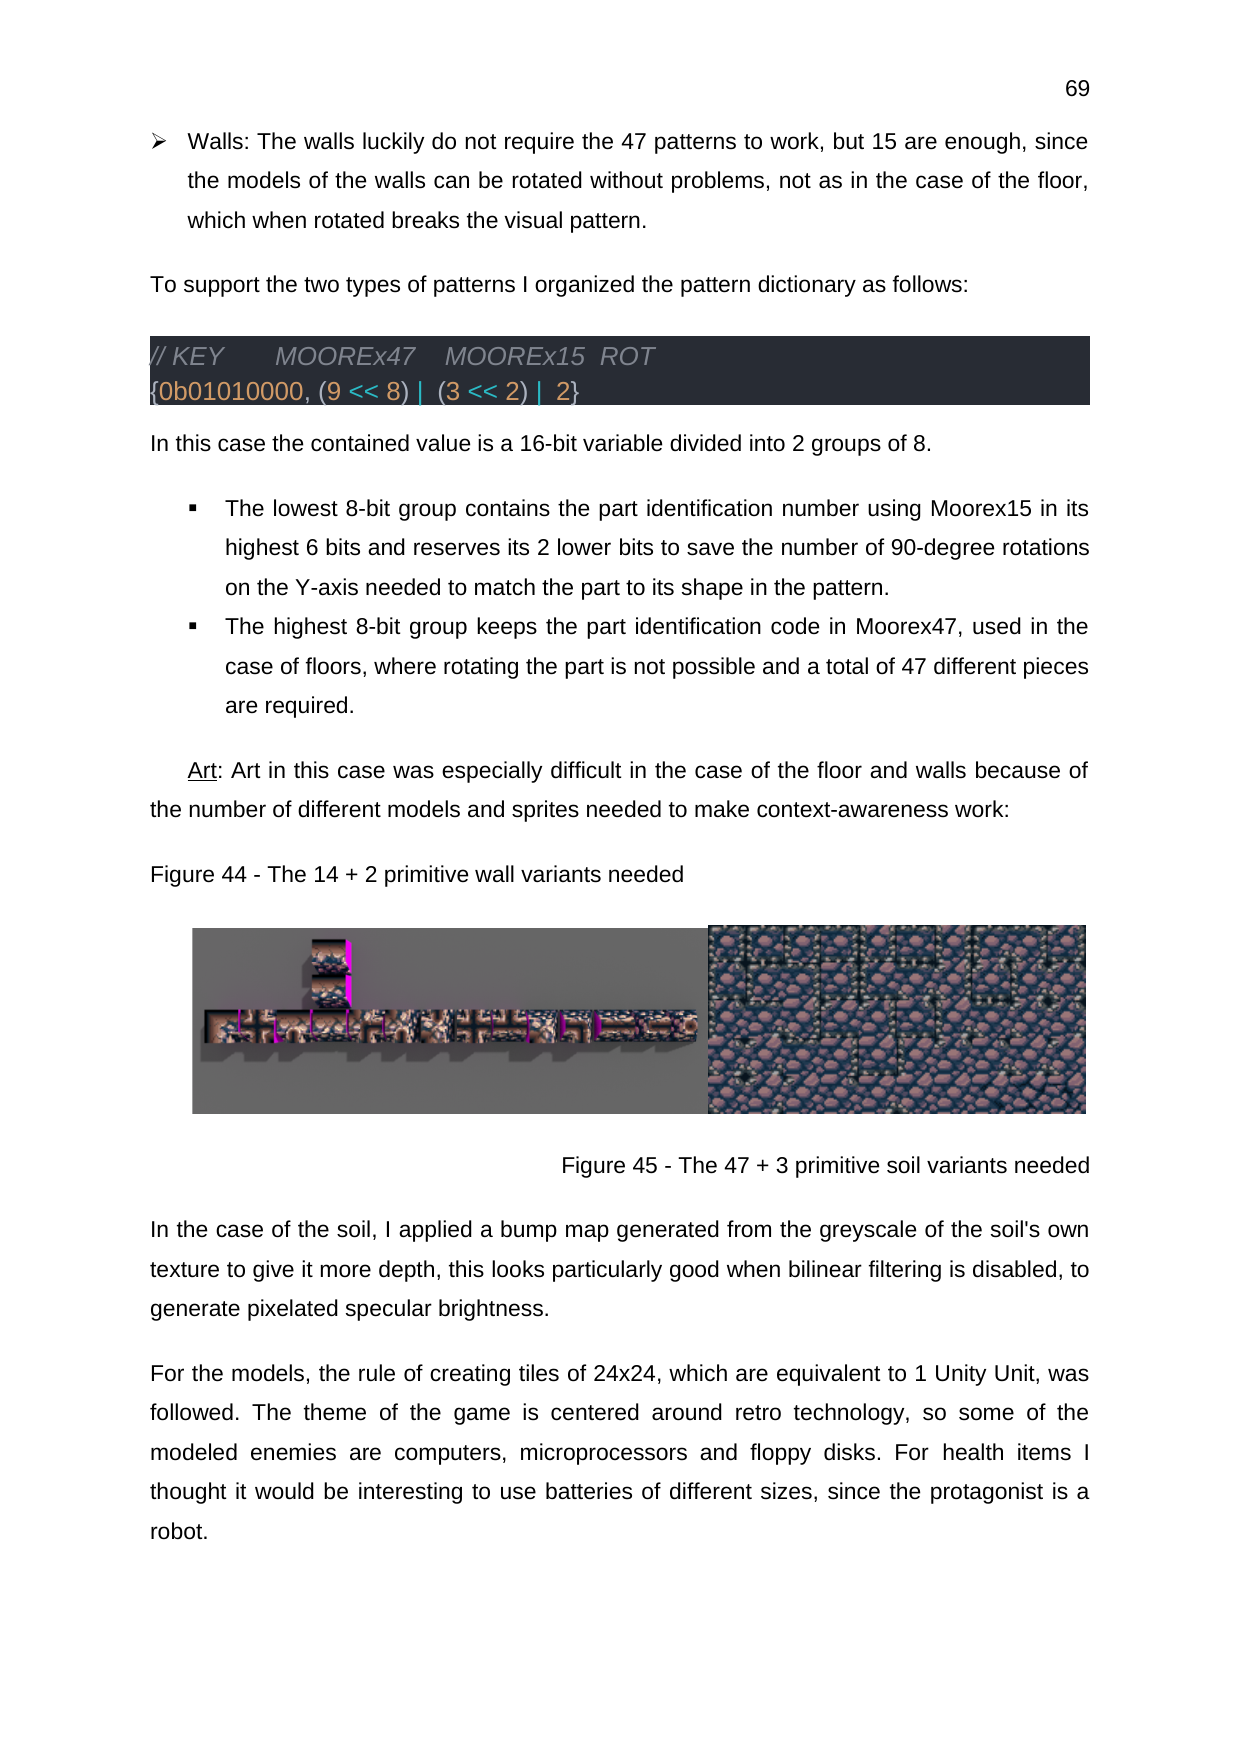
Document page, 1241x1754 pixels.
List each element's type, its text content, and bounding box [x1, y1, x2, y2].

list The highest 8-bit group keeps the part identification code in Moorex47, used in the case of floors, where rotating the part is not possible and a total of 47 different pieces are required. [187, 613, 1090, 719]
text For the models, the rule of creating tiles of 24x24, which are equivalent to 1 Unity Unit, was followed. The theme of the game is centered around retro technology, so some of the modeled enemies are computers, microprocessors and floppy disks. For health items I thought it would be interesting to use batteries of different sizes, since the protagonist is a robot. [150, 1360, 1090, 1544]
picture [192, 925, 1086, 1114]
text In the case of the soil, I applied a bump map generated from the greyscale of the soil's own texture to give it more depth, this looks particularly good when bilinear filtering is disabled, to generate pixelated specular brightness. [150, 1216, 1090, 1322]
text To support the two types of patterns I organized the pattern dictionary as follows: [150, 271, 1090, 297]
list The lowest 8-bit group contains the part identification number using Moorex15 in its highest 6 bits and reserves its 2 lower bits to save the number of 90-degree rotations on the Y-axis needed to match the part to its shape in the pattern. [187, 495, 1090, 600]
text In this case the contained value is a 16-bit variable divided into 2 groups of 8. [150, 430, 1090, 457]
text Figure 45 - The 47 + 3 primitive soil variants needed [150, 1152, 1090, 1178]
text {0b01010000, (9 << 8) | (3 << 2) | 2} [150, 371, 1090, 405]
text Figure 44 - The 14 + 2 primitive wall variants needed [150, 861, 1090, 887]
text Art: Art in this case was especially difficult in the case of the floor and walls because of the number of different models and sprites needed to make context-awareness work: [150, 757, 1090, 823]
text // KEY MOOREx47 MOOREx15 ROT [150, 336, 1090, 371]
list Walls: The walls luckily do not require the 47 patterns to work, but 15 are enough, since the models of the walls can be rotated without problems, not as in the case of the floor, which when rotated breaks the visual pattern. [150, 128, 1090, 233]
